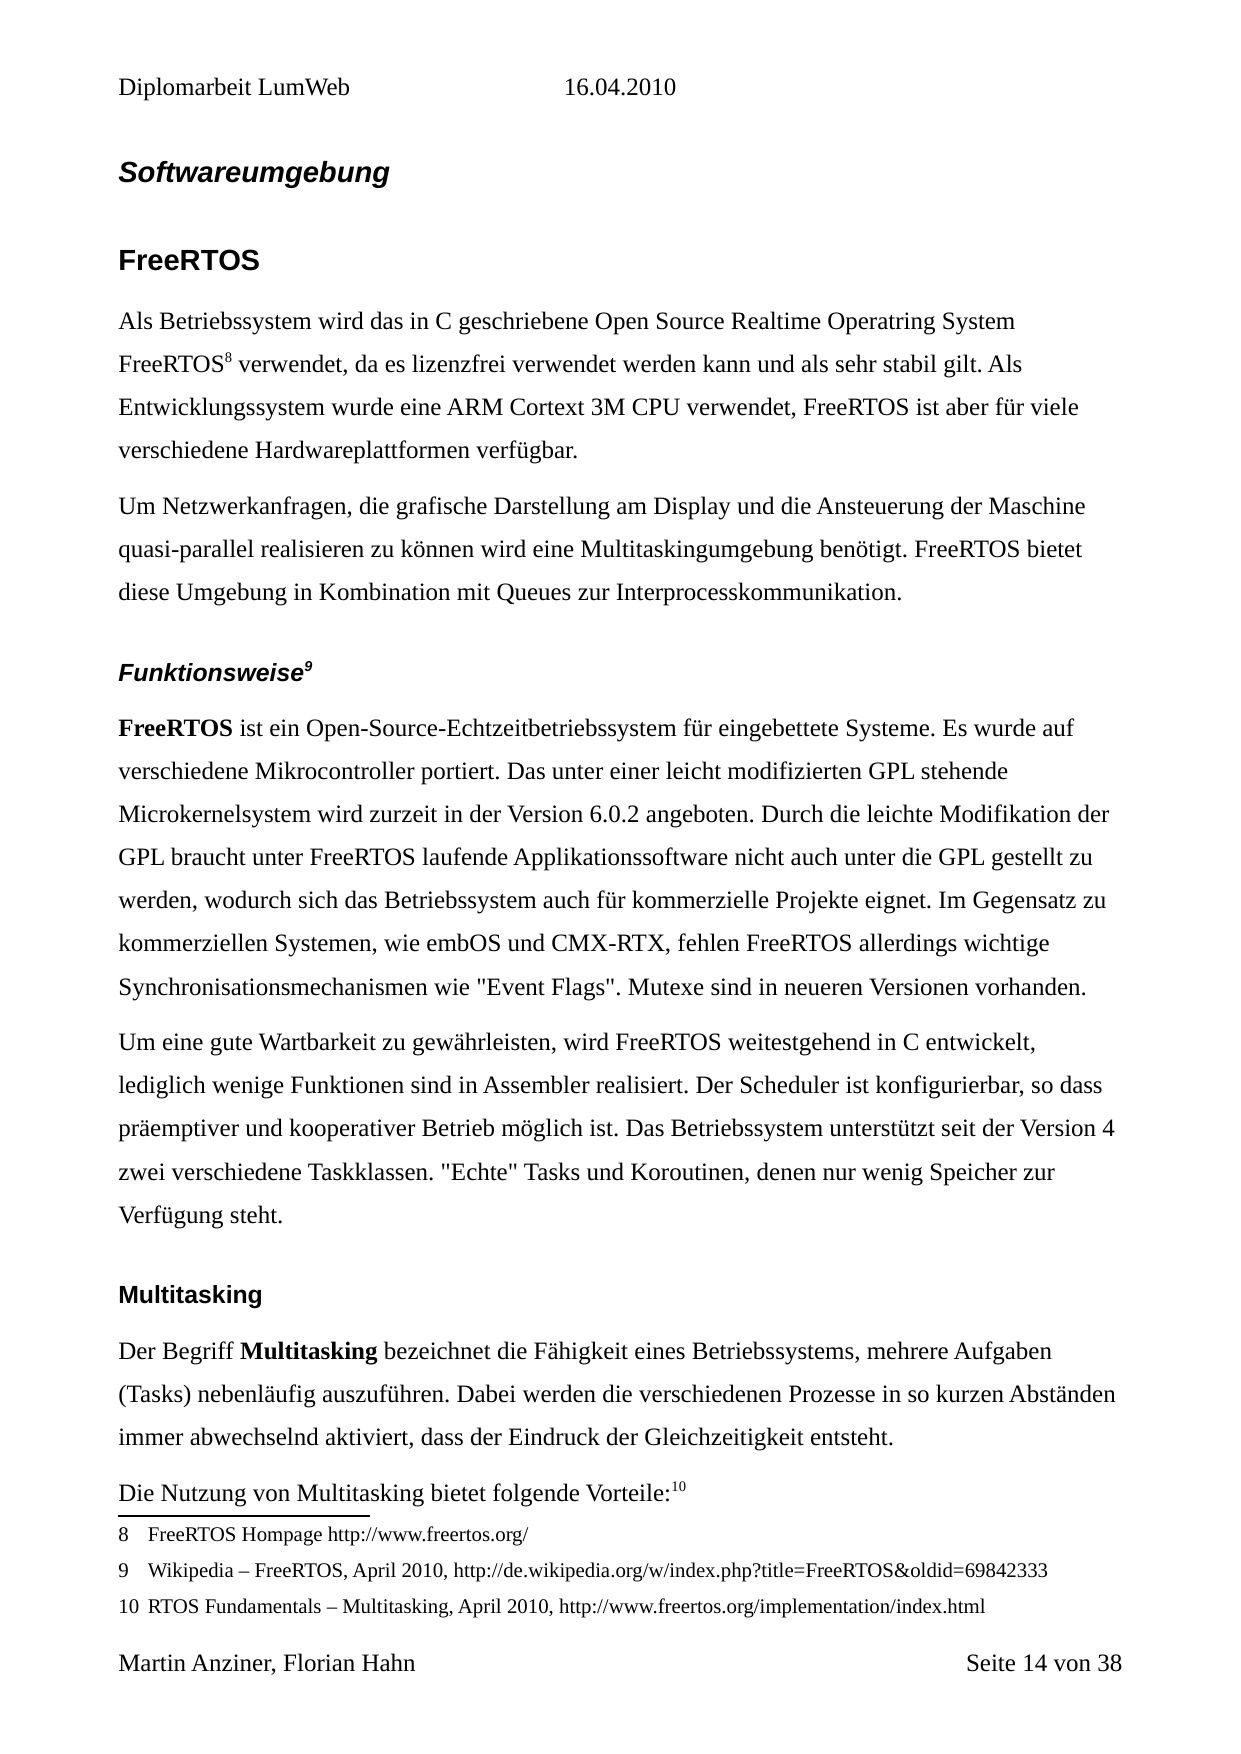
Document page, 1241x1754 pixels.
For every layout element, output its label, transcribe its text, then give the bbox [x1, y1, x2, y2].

text FreeRTOS Hompage http://www.freertos.org/ [118, 1522, 1122, 1546]
text Die Nutzung von Multitasking bietet folgende Vorteile: [118, 1478, 1122, 1506]
subtitle Multitasking [118, 1280, 1122, 1309]
text Um eine gute Wartbarkeit zu gewährleisten, wird FreeRTOS weitestgehend in C entwickelt, lediglich wenige Funktionen sind in Assembler realisiert. Der Scheduler ist konfigurierbar, so dass präemptiver und kooperativer Betrieb möglich ist. Das Betriebssystem unterstützt seit der Version 4 zwei verschiedene Taskklassen. "Echte" Tasks und Koroutinen, denen nur wenig Speicher zur Verfügung steht. [118, 1027, 1122, 1228]
text Als Betriebssystem wird das in C geschriebene Open Source Realtime Operatring System FreeRTOS verwendet, da es lizenzfrei verwendet werden kann und als sehr stabil gilt. Als Entwicklungssystem wurde eine ARM Cortext 3M CPU verwendet, FreeRTOS ist aber für viele verschiedene Hardwareplattformen verfügbar. [118, 306, 1122, 464]
text Wikipedia – FreeRTOS, April 2010, http://de.wikipedia.org/w/index.php?title=FreeRTOS&oldid=69842333 [118, 1558, 1122, 1582]
text Der Begriff Multitasking bezeichnet die Fähigkeit eines Betriebssystems, mehrere Aufgaben (Tasks) nebenläufig auszuführen. Dabei werden die verschiedenen Prozesse in so kurzen Abständen immer abwechselnd aktiviert, dass der Eindruck der Gleichzeitigkeit entsteht. [118, 1336, 1122, 1451]
subtitle Softwareumgebung [118, 155, 1122, 189]
subtitle FreeRTOS [118, 243, 1122, 276]
subtitle Funktionsweise [118, 658, 1122, 686]
text Um Netzwerkanfragen, die grafische Darstellung am Display und die Ansteuerung der Maschine quasi-parallel realisieren zu können wird eine Multitaskingumgebung benötigt. FreeRTOS bietet diese Umgebung in Kombination mit Queues zur Interprocesskommunikation. [118, 491, 1122, 606]
text FreeRTOS ist ein Open-Source-Echtzeitbetriebssystem für eingebettete Systeme. Es wurde auf verschiedene Mikrocontroller portiert. Das unter einer leicht modifizierten GPL stehende Microkernelsystem wird zurzeit in der Version 6.0.2 angeboten. Durch die leichte Modifikation der GPL braucht unter FreeRTOS laufende Applikationssoftware nicht auch unter die GPL gestellt zu werden, wodurch sich das Betriebssystem auch für kommerzielle Projekte eignet. Im Gegensatz zu kommerziellen Systemen, wie embOS und CMX-RTX, fehlen FreeRTOS allerdings wichtige Synchronisationsmechanismen wie "Event Flags". Mutexe sind in neueren Versionen vorhanden. [118, 713, 1122, 1000]
text RTOS Fundamentals – Multitasking, April 2010, http://www.freertos.org/implementation/index.html [118, 1594, 1122, 1618]
